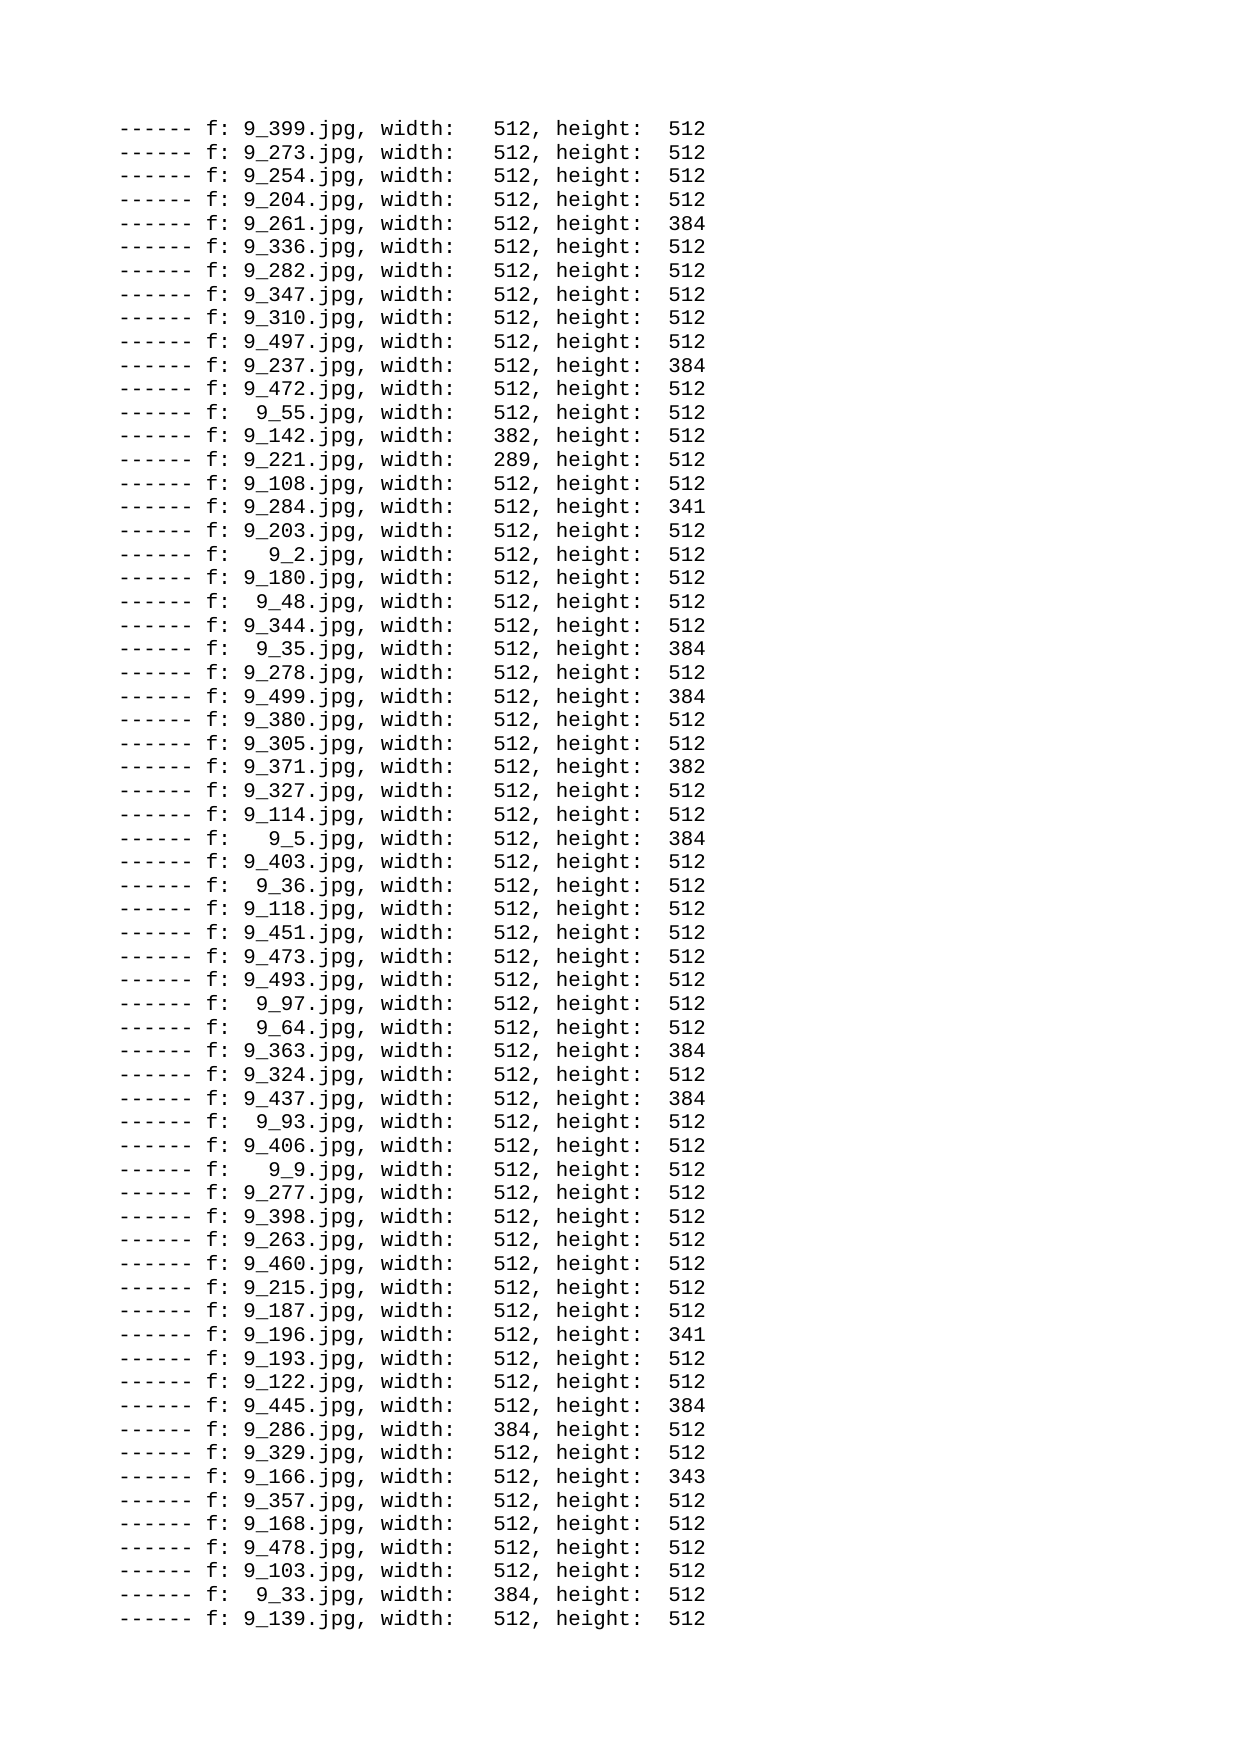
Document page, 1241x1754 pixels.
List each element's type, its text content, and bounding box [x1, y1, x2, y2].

text ------ f: 9_497.jpg, width: 512, height: 512 [118, 331, 1122, 354]
text ------ f: 9_499.jpg, width: 512, height: 384 [118, 686, 1122, 709]
text ------ f: 9_327.jpg, width: 512, height: 512 [118, 780, 1122, 804]
text ------ f: 9_261.jpg, width: 512, height: 384 [118, 213, 1122, 236]
text ------ f: 9_103.jpg, width: 512, height: 512 [118, 1561, 1122, 1584]
text ------ f: 9_237.jpg, width: 512, height: 384 [118, 354, 1122, 378]
text ------ f: 9_33.jpg, width: 384, height: 512 [118, 1584, 1122, 1608]
text ------ f: 9_142.jpg, width: 382, height: 512 [118, 426, 1122, 449]
text ------ f: 9_204.jpg, width: 512, height: 512 [118, 189, 1122, 213]
text ------ f: 9_473.jpg, width: 512, height: 512 [118, 946, 1122, 969]
text ------ f: 9_286.jpg, width: 384, height: 512 [118, 1419, 1122, 1442]
text ------ f: 9_445.jpg, width: 512, height: 384 [118, 1395, 1122, 1419]
text ------ f: 9_5.jpg, width: 512, height: 384 [118, 827, 1122, 851]
text ------ f: 9_168.jpg, width: 512, height: 512 [118, 1513, 1122, 1537]
text ------ f: 9_493.jpg, width: 512, height: 512 [118, 969, 1122, 993]
text ------ f: 9_478.jpg, width: 512, height: 512 [118, 1537, 1122, 1561]
text ------ f: 9_282.jpg, width: 512, height: 512 [118, 260, 1122, 284]
text ------ f: 9_263.jpg, width: 512, height: 512 [118, 1229, 1122, 1253]
text ------ f: 9_329.jpg, width: 512, height: 512 [118, 1442, 1122, 1466]
text ------ f: 9_114.jpg, width: 512, height: 512 [118, 804, 1122, 827]
text ------ f: 9_347.jpg, width: 512, height: 512 [118, 284, 1122, 307]
text ------ f: 9_284.jpg, width: 512, height: 341 [118, 496, 1122, 520]
text ------ f: 9_122.jpg, width: 512, height: 512 [118, 1371, 1122, 1395]
text ------ f: 9_2.jpg, width: 512, height: 512 [118, 544, 1122, 567]
text ------ f: 9_36.jpg, width: 512, height: 512 [118, 875, 1122, 898]
text ------ f: 9_221.jpg, width: 289, height: 512 [118, 449, 1122, 473]
text ------ f: 9_118.jpg, width: 512, height: 512 [118, 898, 1122, 922]
text ------ f: 9_277.jpg, width: 512, height: 512 [118, 1182, 1122, 1206]
text ------ f: 9_406.jpg, width: 512, height: 512 [118, 1135, 1122, 1158]
text ------ f: 9_180.jpg, width: 512, height: 512 [118, 567, 1122, 591]
text ------ f: 9_380.jpg, width: 512, height: 512 [118, 709, 1122, 733]
text ------ f: 9_254.jpg, width: 512, height: 512 [118, 165, 1122, 189]
text ------ f: 9_193.jpg, width: 512, height: 512 [118, 1348, 1122, 1371]
text ------ f: 9_93.jpg, width: 512, height: 512 [118, 1111, 1122, 1135]
text ------ f: 9_403.jpg, width: 512, height: 512 [118, 851, 1122, 875]
text ------ f: 9_203.jpg, width: 512, height: 512 [118, 520, 1122, 544]
text ------ f: 9_336.jpg, width: 512, height: 512 [118, 236, 1122, 260]
text ------ f: 9_196.jpg, width: 512, height: 341 [118, 1324, 1122, 1348]
text ------ f: 9_64.jpg, width: 512, height: 512 [118, 1017, 1122, 1040]
text ------ f: 9_187.jpg, width: 512, height: 512 [118, 1300, 1122, 1324]
text ------ f: 9_324.jpg, width: 512, height: 512 [118, 1064, 1122, 1088]
text ------ f: 9_437.jpg, width: 512, height: 384 [118, 1088, 1122, 1111]
text ------ f: 9_305.jpg, width: 512, height: 512 [118, 733, 1122, 757]
text ------ f: 9_48.jpg, width: 512, height: 512 [118, 591, 1122, 615]
text ------ f: 9_215.jpg, width: 512, height: 512 [118, 1277, 1122, 1300]
text ------ f: 9_398.jpg, width: 512, height: 512 [118, 1206, 1122, 1229]
text ------ f: 9_371.jpg, width: 512, height: 382 [118, 757, 1122, 780]
text ------ f: 9_399.jpg, width: 512, height: 512 [118, 118, 1122, 142]
text ------ f: 9_310.jpg, width: 512, height: 512 [118, 307, 1122, 331]
text ------ f: 9_273.jpg, width: 512, height: 512 [118, 142, 1122, 165]
text ------ f: 9_460.jpg, width: 512, height: 512 [118, 1253, 1122, 1277]
text ------ f: 9_472.jpg, width: 512, height: 512 [118, 378, 1122, 402]
text ------ f: 9_55.jpg, width: 512, height: 512 [118, 402, 1122, 426]
text ------ f: 9_139.jpg, width: 512, height: 512 [118, 1608, 1122, 1631]
text ------ f: 9_363.jpg, width: 512, height: 384 [118, 1040, 1122, 1064]
text ------ f: 9_97.jpg, width: 512, height: 512 [118, 993, 1122, 1017]
text ------ f: 9_9.jpg, width: 512, height: 512 [118, 1158, 1122, 1182]
text ------ f: 9_451.jpg, width: 512, height: 512 [118, 922, 1122, 946]
text ------ f: 9_344.jpg, width: 512, height: 512 [118, 615, 1122, 638]
text ------ f: 9_357.jpg, width: 512, height: 512 [118, 1489, 1122, 1513]
text ------ f: 9_278.jpg, width: 512, height: 512 [118, 662, 1122, 686]
text ------ f: 9_35.jpg, width: 512, height: 384 [118, 638, 1122, 662]
text ------ f: 9_166.jpg, width: 512, height: 343 [118, 1466, 1122, 1489]
text ------ f: 9_108.jpg, width: 512, height: 512 [118, 473, 1122, 496]
